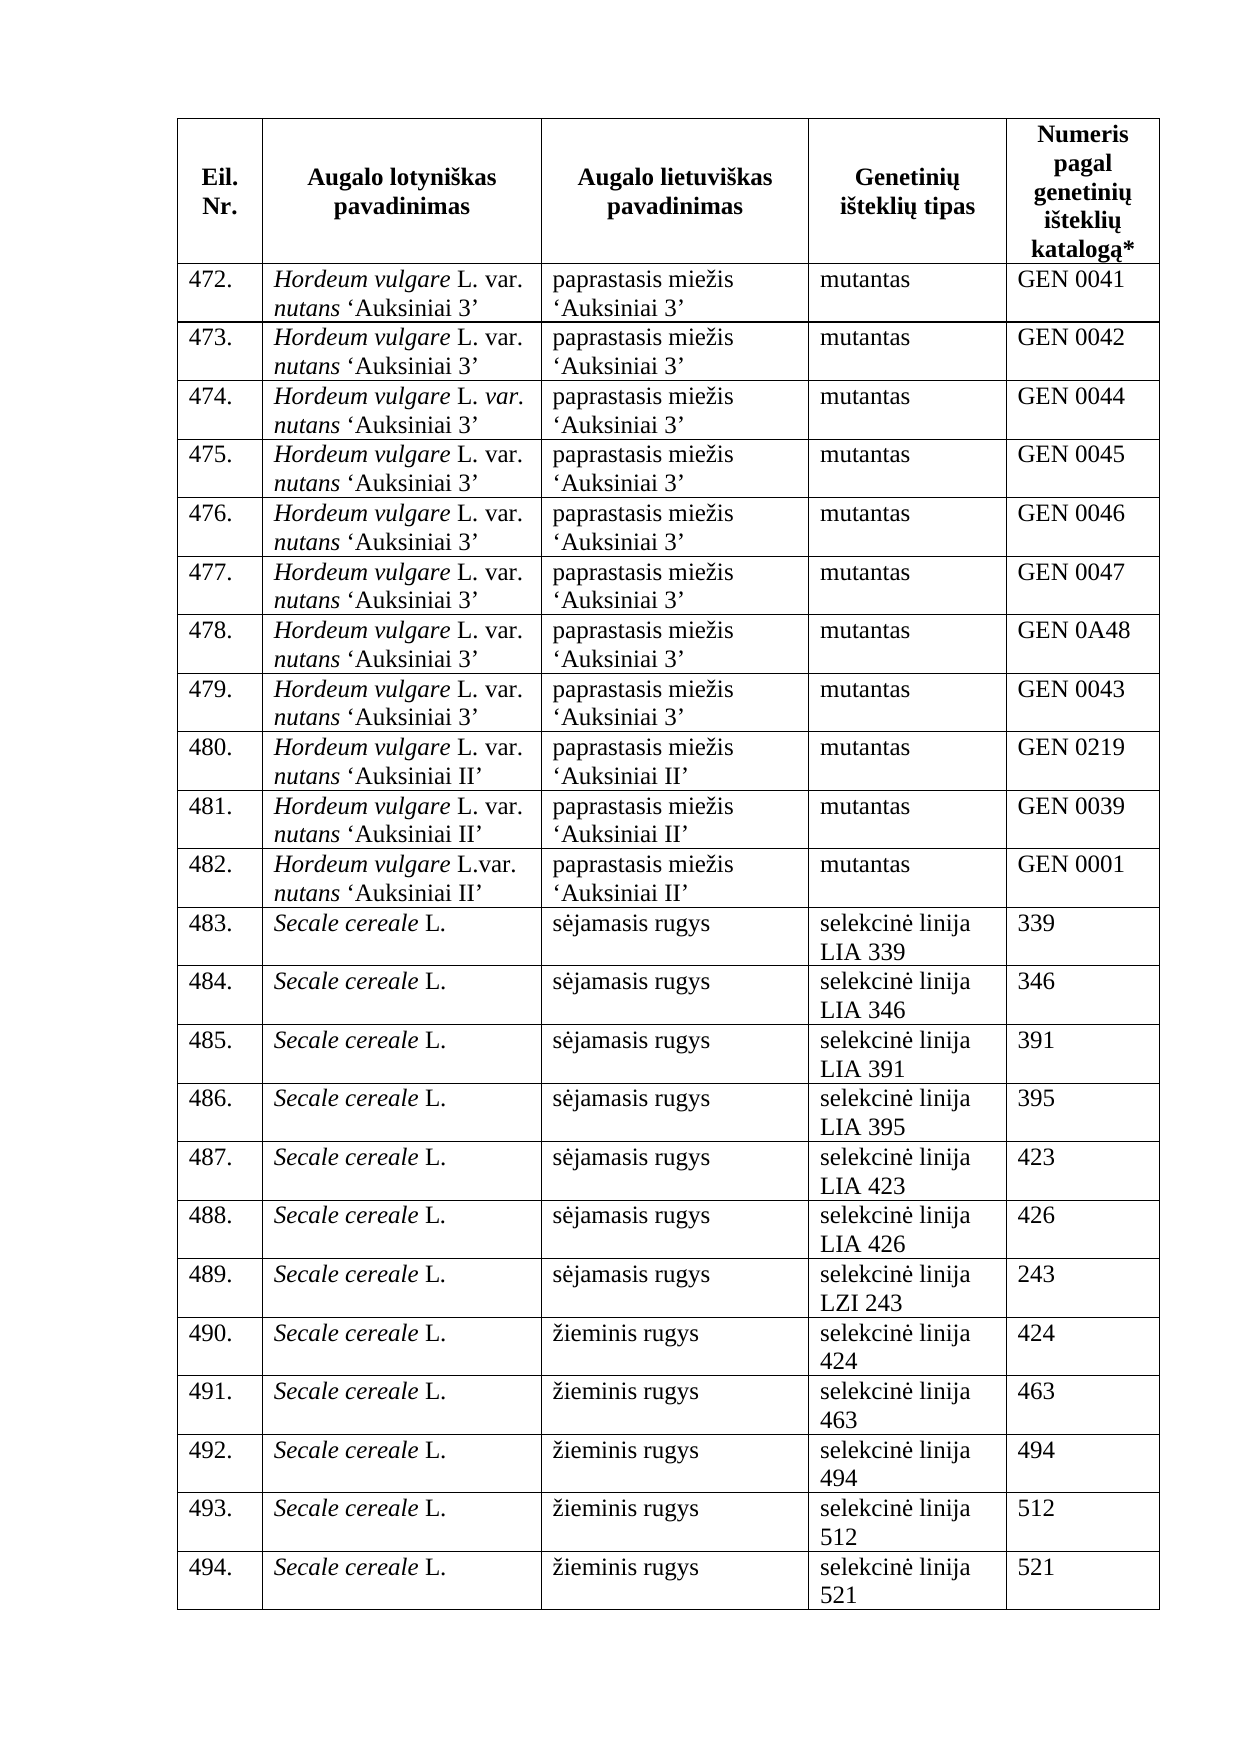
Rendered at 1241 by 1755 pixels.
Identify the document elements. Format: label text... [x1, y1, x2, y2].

table_cell mutantas [809, 323, 1006, 380]
table_cell žieminis rugys [542, 1435, 808, 1492]
table_cell selekcinė linija LIA 346 [809, 966, 1006, 1024]
table_cell Hordeum vulgare L. var. nutans ‘Auksiniai 3’ [263, 615, 541, 673]
table_cell GEN 0042 [1007, 323, 1159, 380]
table_cell 484. [178, 966, 262, 1024]
table_cell 473. [178, 323, 262, 380]
table_cell mutantas [809, 264, 1006, 321]
table_cell Hordeum vulgare L. var. nutans ‘Auksiniai 3’ [263, 557, 541, 614]
table_cell selekcinė linija LIA 395 [809, 1084, 1006, 1141]
table_cell mutantas [809, 557, 1006, 614]
table_cell GEN 0219 [1007, 732, 1159, 790]
table_cell Hordeum vulgare L. var. nutans ‘Auksiniai II’ [263, 732, 541, 790]
table_cell 482. [178, 849, 262, 907]
table_cell paprastasis miežis ‘Auksiniai 3’ [542, 381, 808, 438]
table_cell sėjamasis rugys [542, 1025, 808, 1082]
table_cell Secale cereale L. [263, 1493, 541, 1551]
table_cell paprastasis miežis ‘Auksiniai 3’ [542, 264, 808, 321]
table_cell Hordeum vulgare L. var. nutans ‘Auksiniai 3’ [263, 323, 541, 380]
table_cell paprastasis miežis ‘Auksiniai 3’ [542, 674, 808, 731]
table_cell 521 [1007, 1552, 1159, 1609]
table_cell selekcinė linija 463 [809, 1376, 1006, 1434]
table_header Augalo lotyniškas pavadinimas [263, 119, 541, 263]
table_cell Secale cereale L. [263, 1376, 541, 1434]
table_cell selekcinė linija 521 [809, 1552, 1006, 1609]
table_cell Secale cereale L. [263, 1142, 541, 1199]
table_cell selekcinė linija 424 [809, 1318, 1006, 1375]
table_cell selekcinė linija 494 [809, 1435, 1006, 1492]
table_cell paprastasis miežis ‘Auksiniai II’ [542, 791, 808, 848]
table_cell mutantas [809, 440, 1006, 497]
table_cell mutantas [809, 498, 1006, 556]
table_cell 426 [1007, 1201, 1159, 1258]
table_cell 477. [178, 557, 262, 614]
table_cell Secale cereale L. [263, 1084, 541, 1141]
table_cell Hordeum vulgare L.var. nutans ‘Auksiniai II’ [263, 849, 541, 907]
table_cell selekcinė linija LIA 423 [809, 1142, 1006, 1199]
table_cell GEN 0043 [1007, 674, 1159, 731]
table_cell GEN 0047 [1007, 557, 1159, 614]
table_cell mutantas [809, 674, 1006, 731]
table_cell mutantas [809, 381, 1006, 438]
table_cell 481. [178, 791, 262, 848]
table_cell Secale cereale L. [263, 1435, 541, 1492]
table_cell paprastasis miežis ‘Auksiniai 3’ [542, 615, 808, 673]
table_cell 339 [1007, 908, 1159, 965]
table_cell 474. [178, 381, 262, 438]
table_cell sėjamasis rugys [542, 908, 808, 965]
table_cell paprastasis miežis ‘Auksiniai 3’ [542, 557, 808, 614]
table_header Eil. Nr. [178, 119, 262, 263]
table_cell 489. [178, 1259, 262, 1317]
table_cell 479. [178, 674, 262, 731]
table_header Augalo lietuviškas pavadinimas [542, 119, 808, 263]
table_cell 472. [178, 264, 262, 321]
table_cell GEN 0046 [1007, 498, 1159, 556]
table_cell paprastasis miežis ‘Auksiniai 3’ [542, 440, 808, 497]
table_cell selekcinė linija 512 [809, 1493, 1006, 1551]
table_cell sėjamasis rugys [542, 1259, 808, 1317]
table_header Genetinių išteklių tipas [809, 119, 1006, 263]
table_cell 395 [1007, 1084, 1159, 1141]
table_cell sėjamasis rugys [542, 1201, 808, 1258]
table_cell GEN 0041 [1007, 264, 1159, 321]
table_cell 494 [1007, 1435, 1159, 1492]
table_cell 494. [178, 1552, 262, 1609]
table_cell 463 [1007, 1376, 1159, 1434]
table_cell žieminis rugys [542, 1552, 808, 1609]
table_cell 492. [178, 1435, 262, 1492]
table_cell 423 [1007, 1142, 1159, 1199]
table_cell GEN 0039 [1007, 791, 1159, 848]
table_cell paprastasis miežis ‘Auksiniai II’ [542, 849, 808, 907]
table_cell sėjamasis rugys [542, 966, 808, 1024]
table_cell 488. [178, 1201, 262, 1258]
table_cell Secale cereale L. [263, 1025, 541, 1082]
table_cell paprastasis miežis ‘Auksiniai II’ [542, 732, 808, 790]
table_cell žieminis rugys [542, 1376, 808, 1434]
table_cell GEN 0A48 [1007, 615, 1159, 673]
table_cell 346 [1007, 966, 1159, 1024]
table_header Numeris pagal genetinių išteklių katalogą* [1007, 119, 1159, 263]
table_cell GEN 0044 [1007, 381, 1159, 438]
table_cell 424 [1007, 1318, 1159, 1375]
table_cell 391 [1007, 1025, 1159, 1082]
table_cell mutantas [809, 791, 1006, 848]
table_cell 478. [178, 615, 262, 673]
table_cell Hordeum vulgare L. var. nutans ‘Auksiniai 3’ [263, 498, 541, 556]
table_cell Secale cereale L. [263, 1259, 541, 1317]
table_cell 243 [1007, 1259, 1159, 1317]
table_cell 493. [178, 1493, 262, 1551]
table_cell Hordeum vulgare L. var. nutans ‘Auksiniai 3’ [263, 264, 541, 321]
table_cell Hordeum vulgare L. var. nutans ‘Auksiniai 3’ [263, 381, 541, 438]
table_cell Secale cereale L. [263, 1552, 541, 1609]
table_cell Secale cereale L. [263, 966, 541, 1024]
table_cell Hordeum vulgare L. var. nutans ‘Auksiniai 3’ [263, 440, 541, 497]
table_cell 483. [178, 908, 262, 965]
table_cell Hordeum vulgare L. var. nutans ‘Auksiniai 3’ [263, 674, 541, 731]
table_cell 512 [1007, 1493, 1159, 1551]
table_cell žieminis rugys [542, 1493, 808, 1551]
table_cell GEN 0045 [1007, 440, 1159, 497]
table_cell selekcinė linija LIA 426 [809, 1201, 1006, 1258]
table_cell 487. [178, 1142, 262, 1199]
table_cell 475. [178, 440, 262, 497]
table_cell paprastasis miežis ‘Auksiniai 3’ [542, 323, 808, 380]
table_cell Secale cereale L. [263, 1201, 541, 1258]
table_cell 476. [178, 498, 262, 556]
table_cell Secale cereale L. [263, 908, 541, 965]
table_cell 486. [178, 1084, 262, 1141]
table_cell sėjamasis rugys [542, 1142, 808, 1199]
table_cell selekcinė linija LIA 339 [809, 908, 1006, 965]
table_cell mutantas [809, 849, 1006, 907]
table_cell mutantas [809, 615, 1006, 673]
table_cell 490. [178, 1318, 262, 1375]
table_cell žieminis rugys [542, 1318, 808, 1375]
table_cell GEN 0001 [1007, 849, 1159, 907]
table_cell paprastasis miežis ‘Auksiniai 3’ [542, 498, 808, 556]
table_cell sėjamasis rugys [542, 1084, 808, 1141]
table_cell 480. [178, 732, 262, 790]
table_cell mutantas [809, 732, 1006, 790]
table_cell Secale cereale L. [263, 1318, 541, 1375]
table_cell selekcinė linija LZI 243 [809, 1259, 1006, 1317]
table_cell selekcinė linija LIA 391 [809, 1025, 1006, 1082]
table_cell 485. [178, 1025, 262, 1082]
table_cell Hordeum vulgare L. var. nutans ‘Auksiniai II’ [263, 791, 541, 848]
table_cell 491. [178, 1376, 262, 1434]
